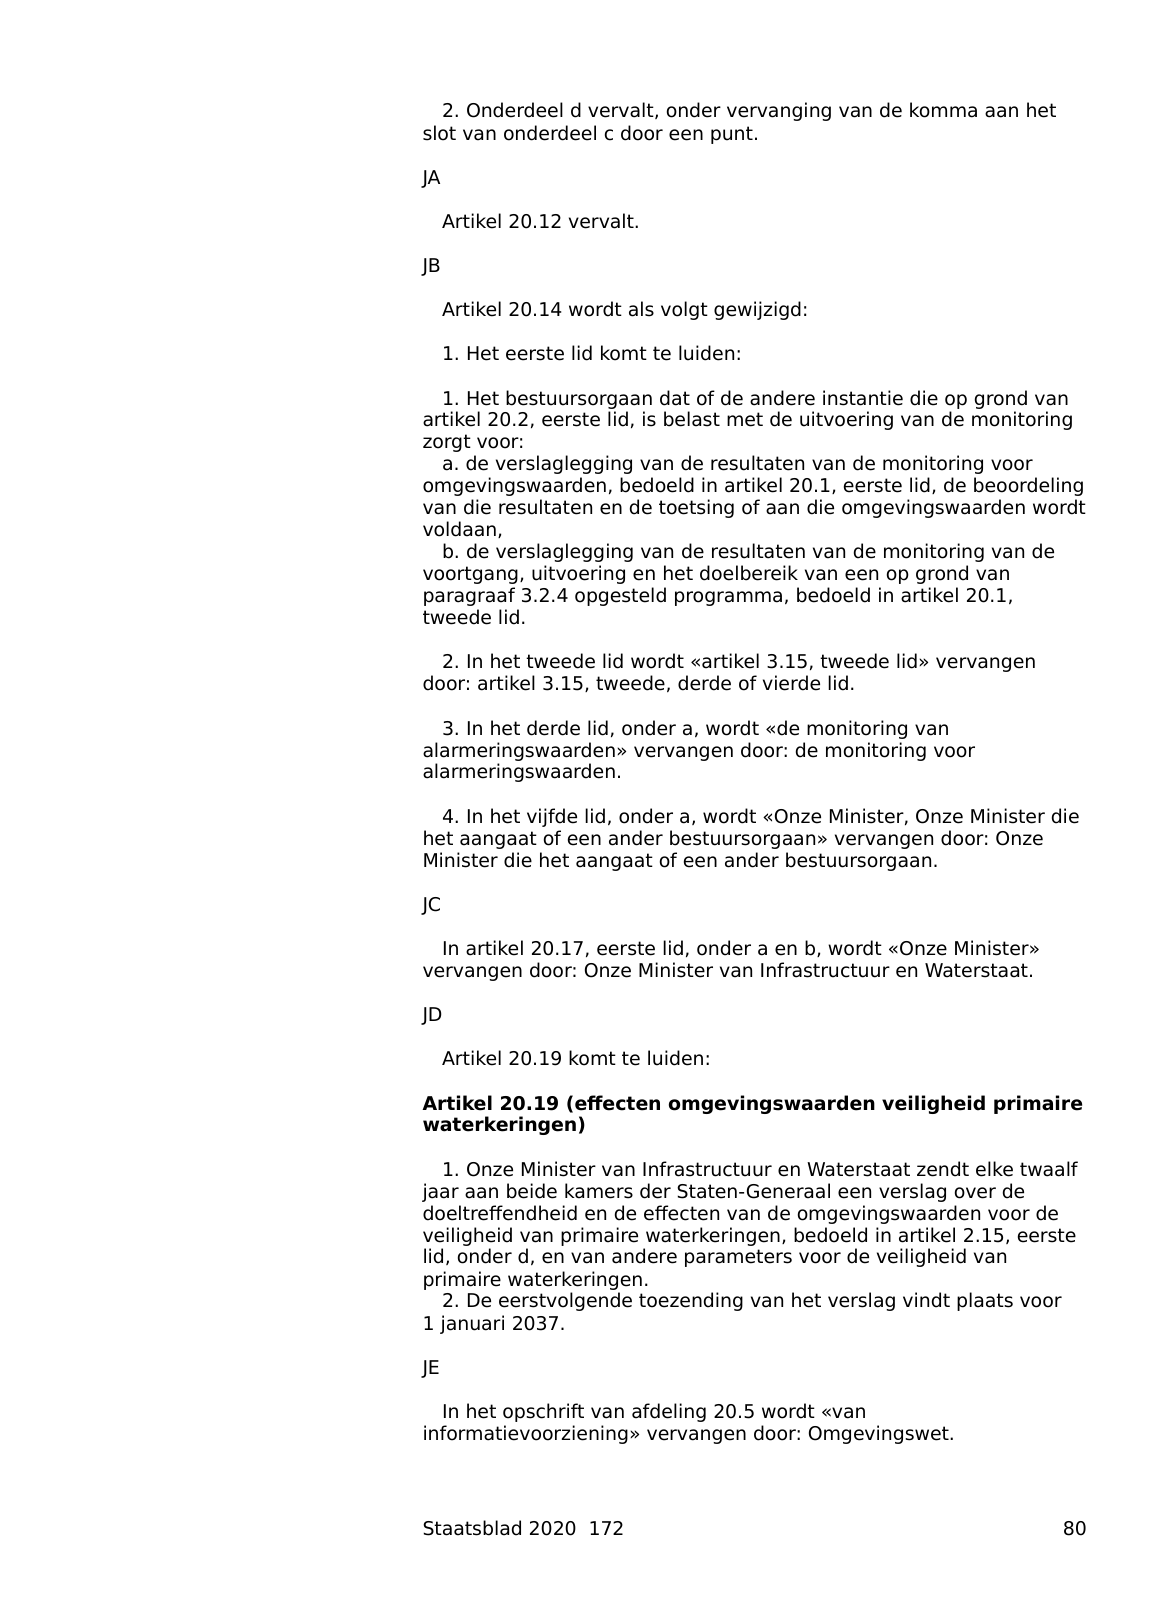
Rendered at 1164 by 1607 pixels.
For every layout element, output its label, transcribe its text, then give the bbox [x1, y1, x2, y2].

text Artikel 20.14 wordt als volgt gewijzigd: [422, 299, 1087, 321]
text Artikel 20.12 vervalt. [422, 211, 1087, 233]
text b. de verslaglegging van de resultaten van de monitoring van de voortgang, uitvoering en het doelbereik van een op grond van paragraaf 3.2.4 opgesteld programma, bedoeld in artikel 20.1, tweede lid. [422, 541, 1087, 629]
text 1. Onze Minister van Infrastructuur en Waterstaat zendt elke twaalf jaar aan beide kamers der Staten-Generaal een verslag over de doeltreffendheid en de effecten van de omgevingswaarden voor de veiligheid van primaire waterkeringen, bedoeld in artikel 2.15, eerste lid, onder d, en van andere parameters voor de veiligheid van primaire waterkeringen. [422, 1158, 1087, 1290]
text a. de verslaglegging van de resultaten van de monitoring voor omgevingswaarden, bedoeld in artikel 20.1, eerste lid, de beoordeling van die resultaten en de toetsing of aan die omgevingswaarden wordt voldaan, [422, 453, 1087, 541]
text 4. In het vijfde lid, onder a, wordt «Onze Minister, Onze Minister die het aangaat of een ander bestuursorgaan» vervangen door: Onze Minister die het aangaat of een ander bestuursorgaan. [422, 806, 1087, 872]
text JE [422, 1357, 1087, 1378]
text Artikel 20.19 komt te luiden: [422, 1048, 1087, 1070]
text JD [422, 1004, 1087, 1026]
text JA [422, 167, 1087, 188]
text 1. Het eerste lid komt te luiden: [422, 343, 1087, 365]
text JB [422, 255, 1087, 277]
text JC [422, 894, 1087, 916]
subtitle Artikel 20.19 (effecten omgevingswaarden veiligheid primaire waterkeringen) [422, 1092, 1087, 1136]
text 2. De eerstvolgende toezending van het verslag vindt plaats voor 1 januari 2037. [422, 1290, 1087, 1334]
text In het opschrift van afdeling 20.5 wordt «van informatievoorziening» vervangen door: Omgevingswet. [422, 1401, 1087, 1445]
text 2. In het tweede lid wordt «artikel 3.15, tweede lid» vervangen door: artikel 3.15, tweede, derde of vierde lid. [422, 651, 1087, 695]
text 3. In het derde lid, onder a, wordt «de monitoring van alarmeringswaarden» vervangen door: de monitoring voor alarmeringswaarden. [422, 717, 1087, 783]
text 1. Het bestuursorgaan dat of de andere instantie die op grond van artikel 20.2, eerste lid, is belast met de uitvoering van de monitoring zorgt voor: [422, 387, 1087, 453]
text 2. Onderdeel d vervalt, onder vervanging van de komma aan het slot van onderdeel c door een punt. [422, 100, 1087, 144]
text In artikel 20.17, eerste lid, onder a en b, wordt «Onze Minister» vervangen door: Onze Minister van Infrastructuur en Waterstaat. [422, 938, 1087, 982]
